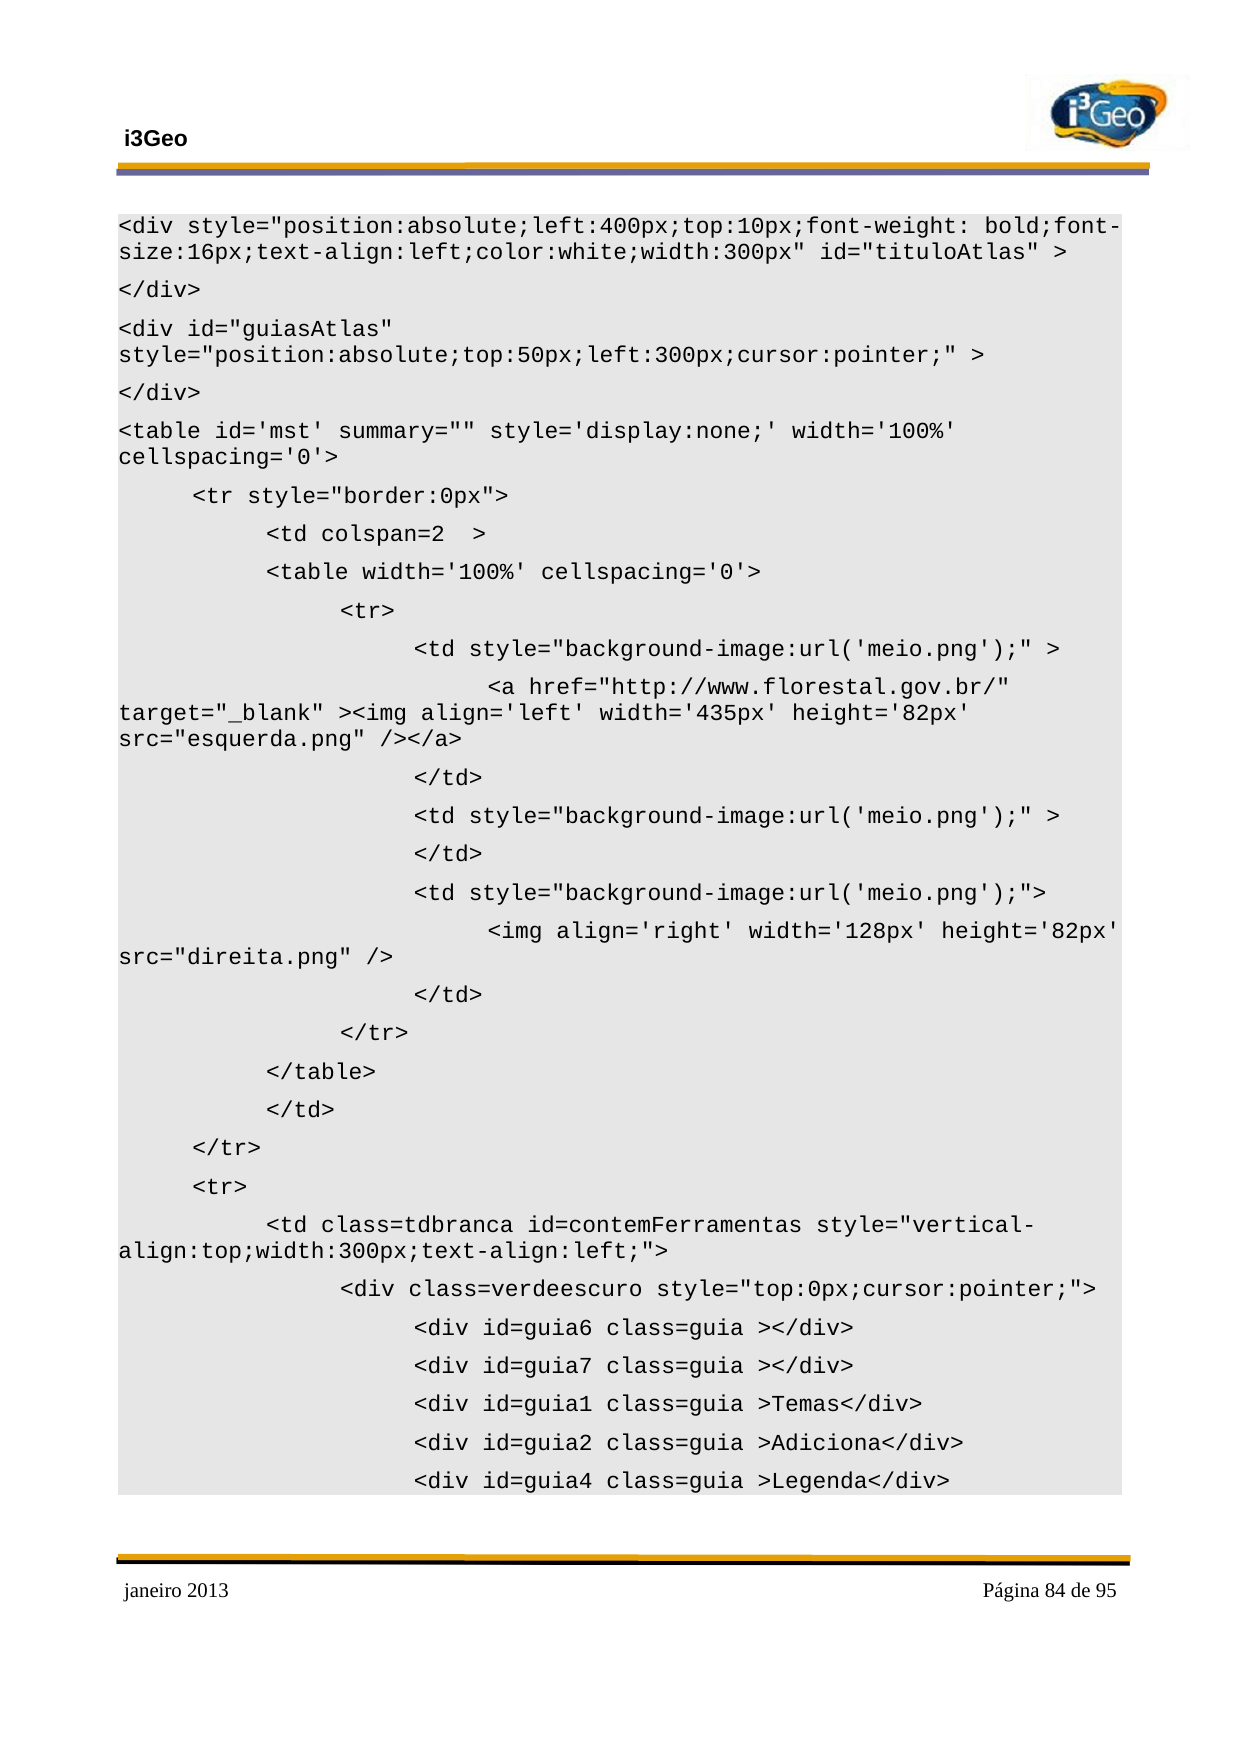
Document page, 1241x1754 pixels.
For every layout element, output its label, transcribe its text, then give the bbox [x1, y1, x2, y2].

text <div class=verdeescuro style="top:0px;cursor:pointer;"> [118, 1278, 1122, 1304]
text <td style="background-image:url('meio.png');"> [118, 881, 1122, 907]
text </td> [118, 1098, 1122, 1124]
text </div> [118, 381, 1122, 407]
text <div id="guiasAtlas" style="position:absolute;top:50px;left:300px;cursor:pointer;" > [118, 317, 1122, 369]
text <tr> [118, 1175, 1122, 1201]
text <div id=guia2 class=guia >Adiciona</div> [118, 1431, 1122, 1457]
text <table width='100%' cellspacing='0'> [118, 561, 1122, 587]
text </td> [118, 983, 1122, 1009]
text <table id='mst' summary="" style='display:none;' width='100%' cellspacing='0'> [118, 420, 1122, 472]
text <div id=guia4 class=guia >Legenda</div> [118, 1469, 1122, 1495]
text <div id=guia6 class=guia ></div> [118, 1316, 1122, 1342]
picture [1025, 74, 1191, 151]
text <div id=guia1 class=guia >Temas</div> [118, 1393, 1122, 1419]
text </td> [118, 842, 1122, 868]
text <div id=guia7 class=guia ></div> [118, 1354, 1122, 1380]
text <div style="position:absolute;left:400px;top:10px;font-weight: bold;font-size:16px;text-align:left;color:white;width:300px" id="tituloAtlas" > [118, 214, 1122, 266]
text </table> [118, 1060, 1122, 1086]
text <td style="background-image:url('meio.png');" > [118, 804, 1122, 830]
text </tr> [118, 1022, 1122, 1048]
text <a href="http://www.florestal.gov.br/" target="_blank" ><img align='left' width='435px' height='82px' src="esquerda.png" /></a> [118, 676, 1122, 753]
text <tr> [118, 599, 1122, 625]
text <td class=tdbranca id=contemFerramentas style="vertical-align:top;width:300px;text-align:left;"> [118, 1213, 1122, 1265]
text <tr style="border:0px"> [118, 484, 1122, 510]
text </div> [118, 279, 1122, 305]
text </tr> [118, 1137, 1122, 1163]
text <td style="background-image:url('meio.png');" > [118, 637, 1122, 663]
text <td colspan=2 > [118, 522, 1122, 548]
text <img align='right' width='128px' height='82px' src="direita.png" /> [118, 919, 1122, 971]
text </td> [118, 766, 1122, 792]
